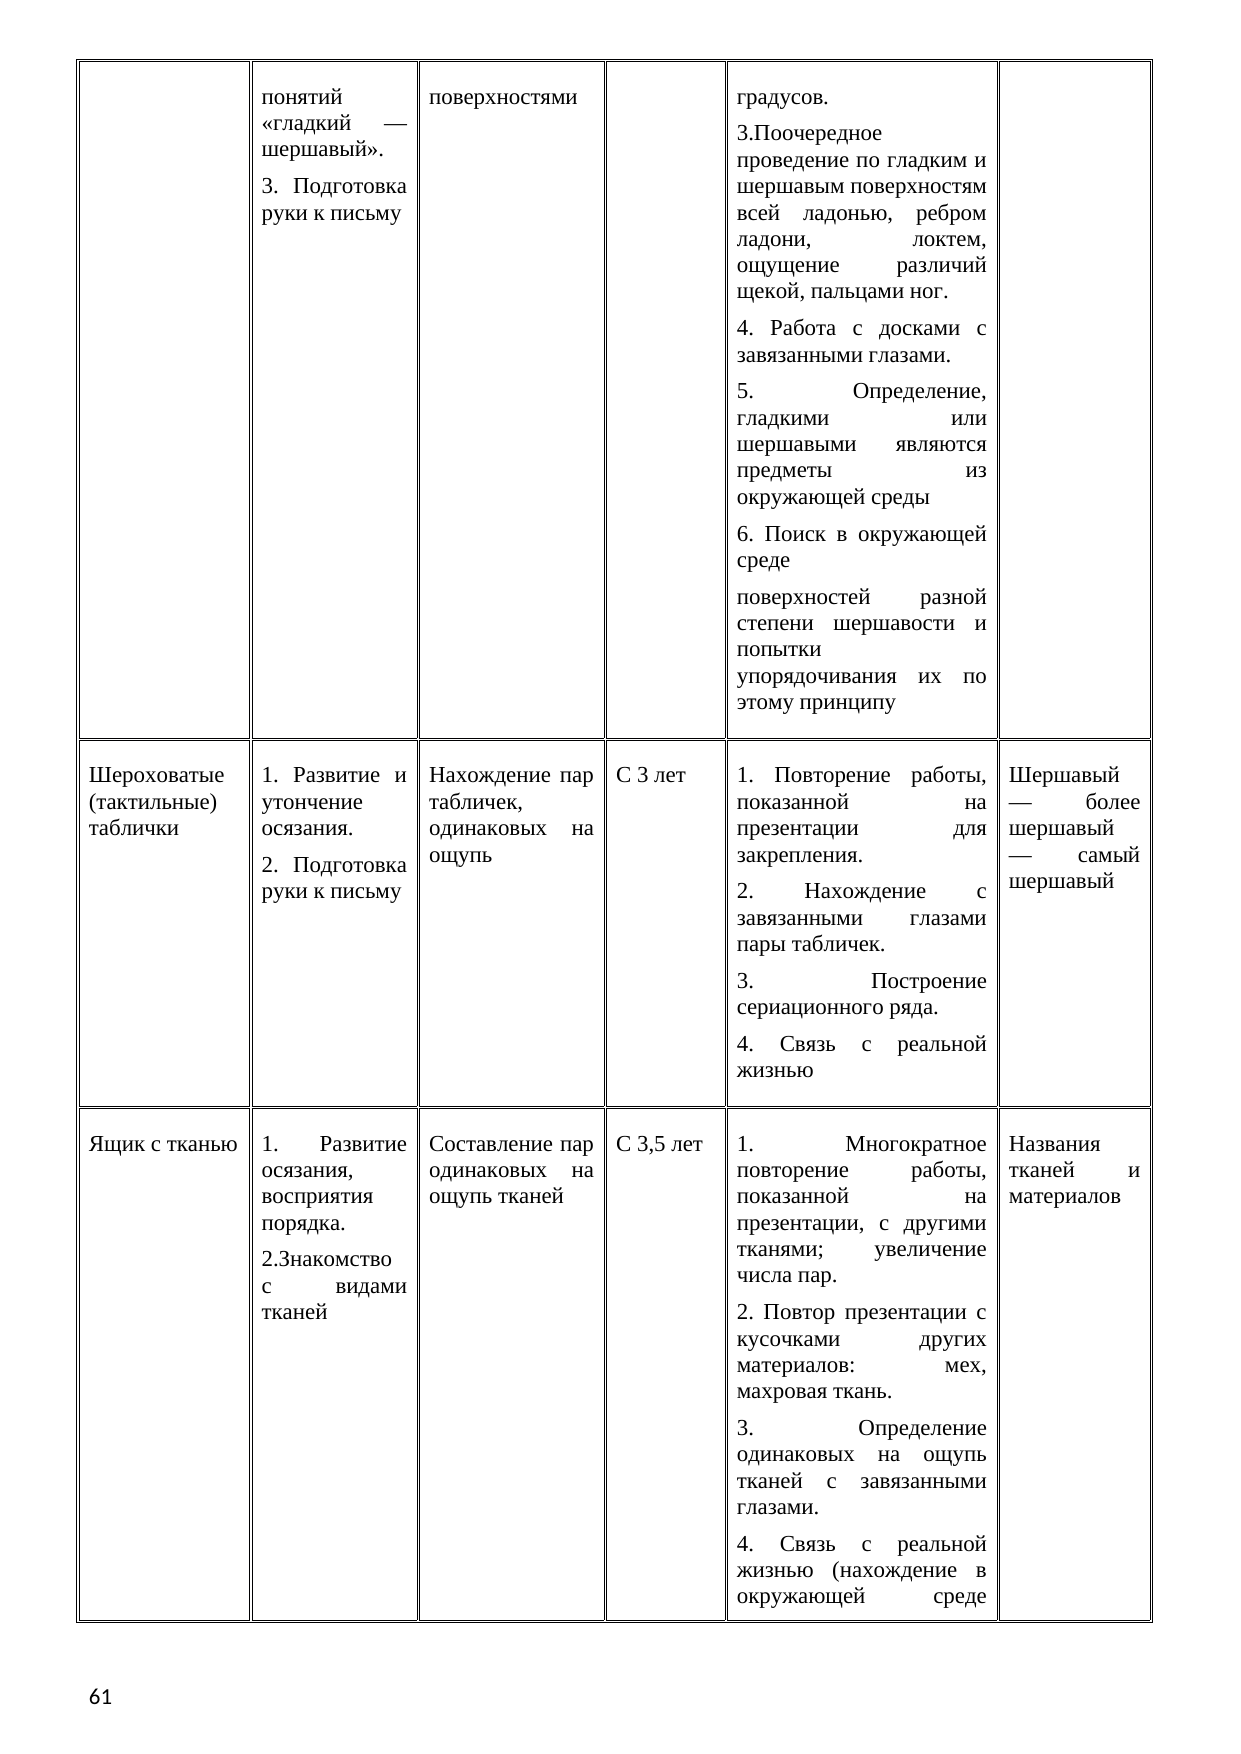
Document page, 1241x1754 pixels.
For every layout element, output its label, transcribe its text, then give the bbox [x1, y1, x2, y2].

table_cell [607, 62, 725, 738]
table_cell Ящик с тканью [80, 1109, 249, 1620]
table_cell Составление пар одинаковых на ощупь тканей [420, 1109, 604, 1620]
table_cell Нахождение пар табличек, одинаковых на ощупь [420, 741, 604, 1106]
table_cell 1. Развитие и утончение осязания. 2. Подготовка руки к письму [253, 741, 417, 1106]
table_cell Названия тканей и материалов [1000, 1109, 1150, 1620]
table_cell 1. Развитие осязания, восприятия порядка. 2.Знакомство с видами тканей [253, 1109, 417, 1620]
table_cell градусов. 3.Поочередное проведение по гладким и шершавым поверхностям всей ладонью, ребром ладони, локтем, ощущение различий щекой, пальцами ног. 4. Работа с досками с завязанными глазами. 5. Определение, гладкими или шершавыми являются предметы из окружающей среды 6. Поиск в окружающей среде поверхностей разной степени шершавости и попытки упорядочивания их по этому принципу [728, 62, 997, 738]
table_cell поверхностями [420, 62, 604, 738]
table_cell 1. Многократное повторение работы, показанной на презентации, с другими тканями; увеличение числа пар. 2. Повтор презентации с кусочками других материалов: мех, махровая ткань. 3. Определение одинаковых на ощупь тканей с завязанными глазами. 4. Связь с реальной жизнью (нахождение в окружающей среде [728, 1109, 997, 1620]
table_cell Шероховатые (тактильные) таблички [80, 741, 249, 1106]
table_cell С 3 лет [607, 741, 725, 1106]
table_cell С 3,5 лет [607, 1109, 725, 1620]
table_cell [80, 62, 249, 738]
table_cell [1000, 62, 1150, 738]
table_cell понятий «гладкий ― шершавый». 3. Подготовка руки к письму [253, 62, 417, 738]
table_cell Шершавый ― более шершавый ― самый шершавый [1000, 741, 1150, 1106]
table_cell 1. Повторение работы, показанной на презентации для закрепления. 2. Нахождение с завязанными глазами пары табличек. 3. Построение сериационного ряда. 4. Связь с реальной жизнью [728, 741, 997, 1106]
